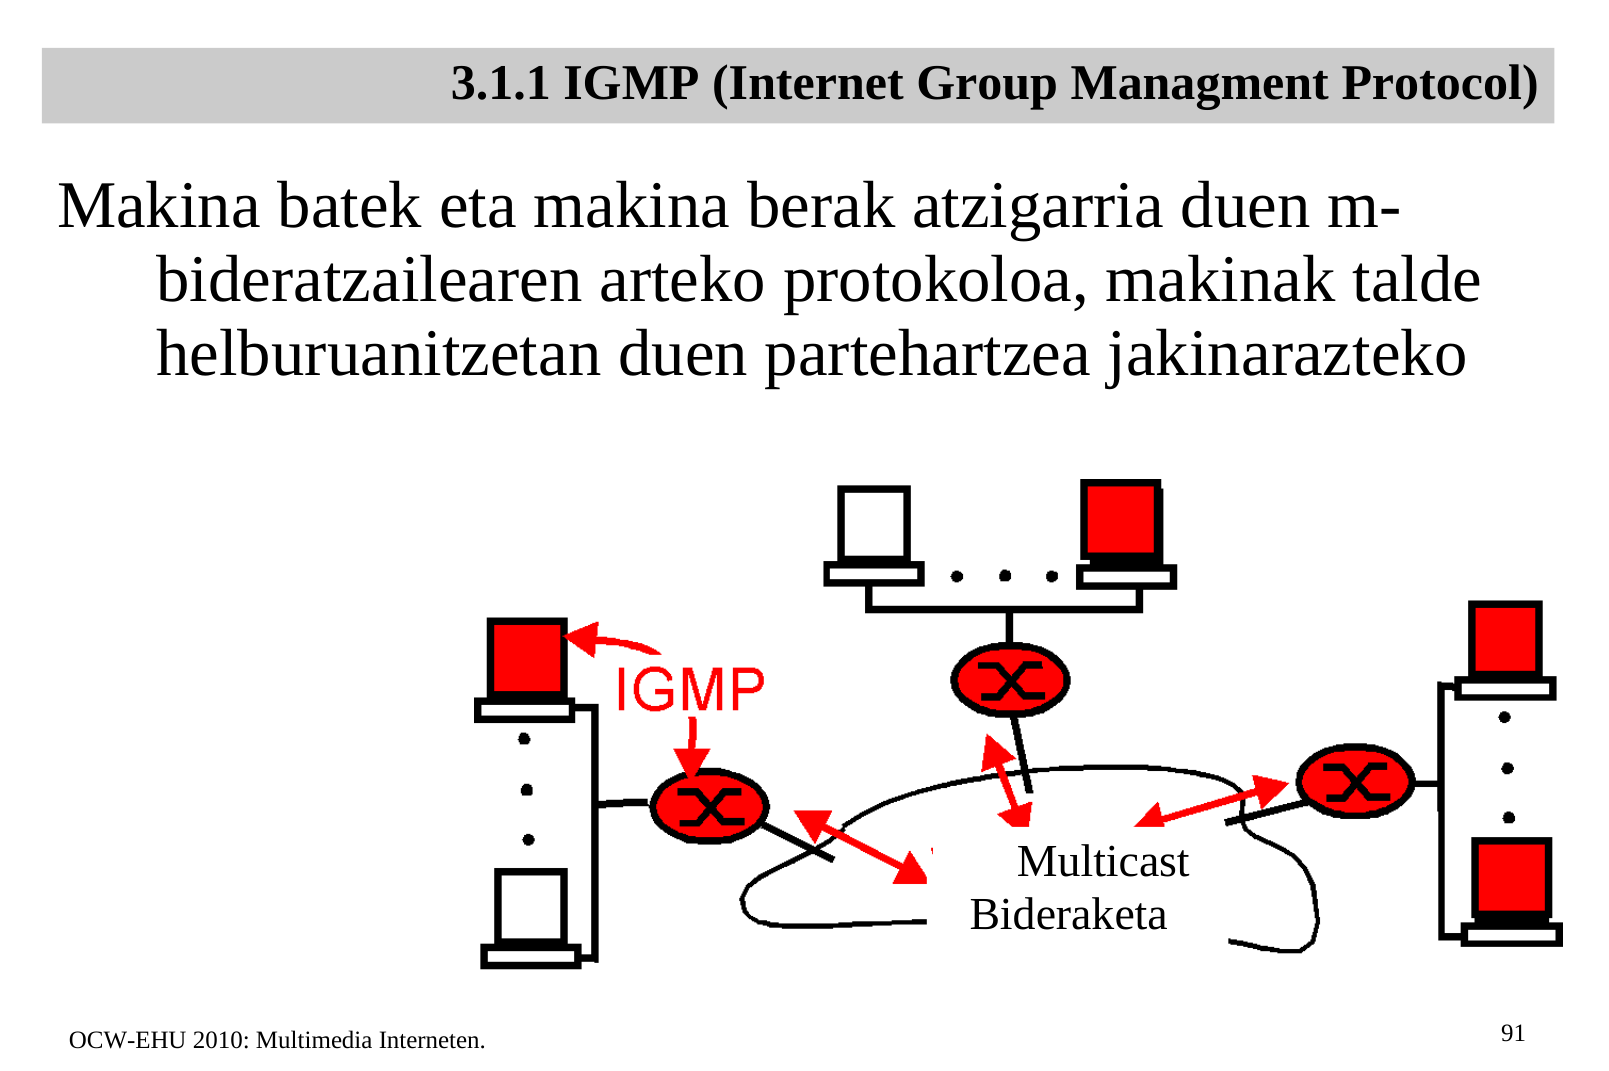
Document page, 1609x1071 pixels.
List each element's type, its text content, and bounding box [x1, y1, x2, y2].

title 3.1.1 IGMP (Internet Group Managment Protocol) [41, 47, 1555, 124]
list Makina batek eta makina berak atzigarria duen m-bideratzailearen arteko protokoloa, makinak talde helburuanitzetan duen partehartzea jakinarazteko [41, 160, 1555, 999]
text_box Multicast Bideraketa [933, 826, 1229, 1034]
picture [474, 479, 1563, 1013]
